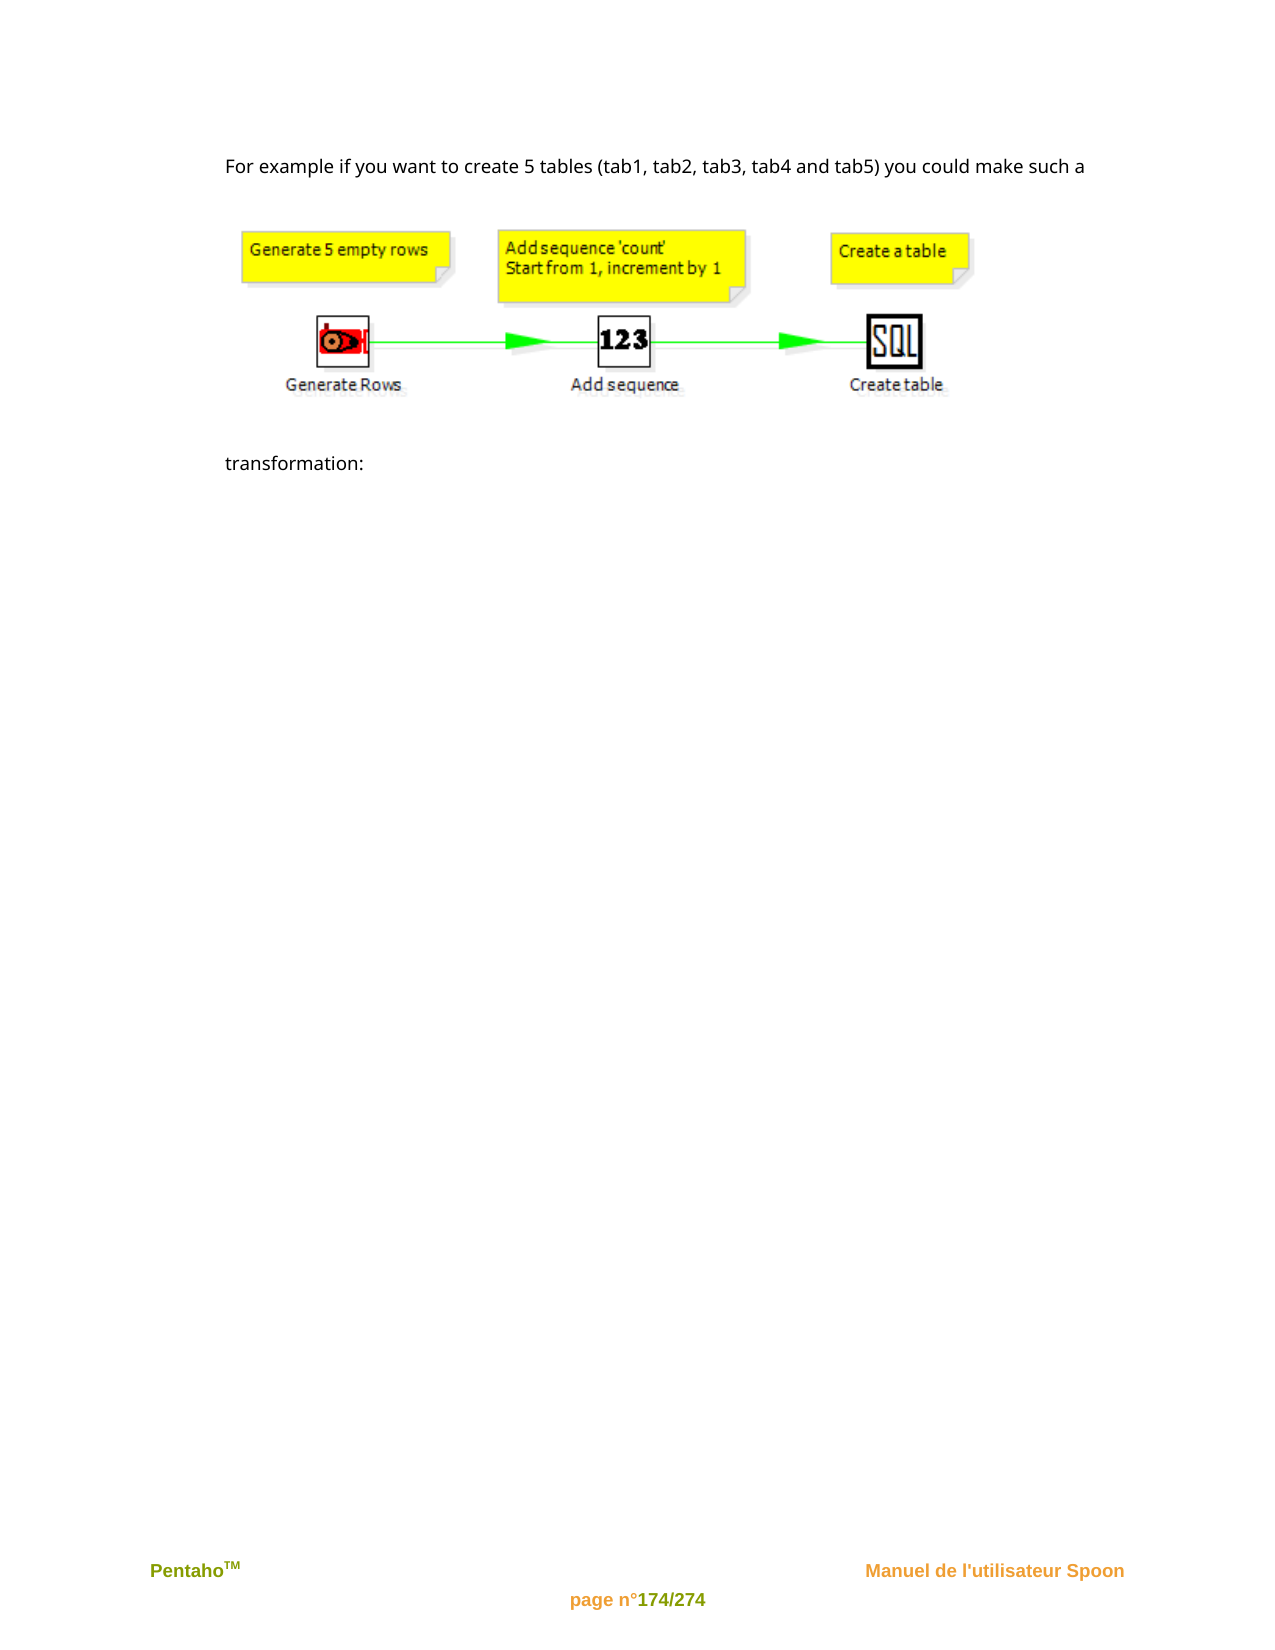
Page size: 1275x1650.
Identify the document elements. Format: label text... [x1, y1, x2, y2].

text For example if you want to create 5 tables (tab1, tab2, tab3, tab4 and tab5) you could make such a transformation: [225, 150, 1125, 476]
